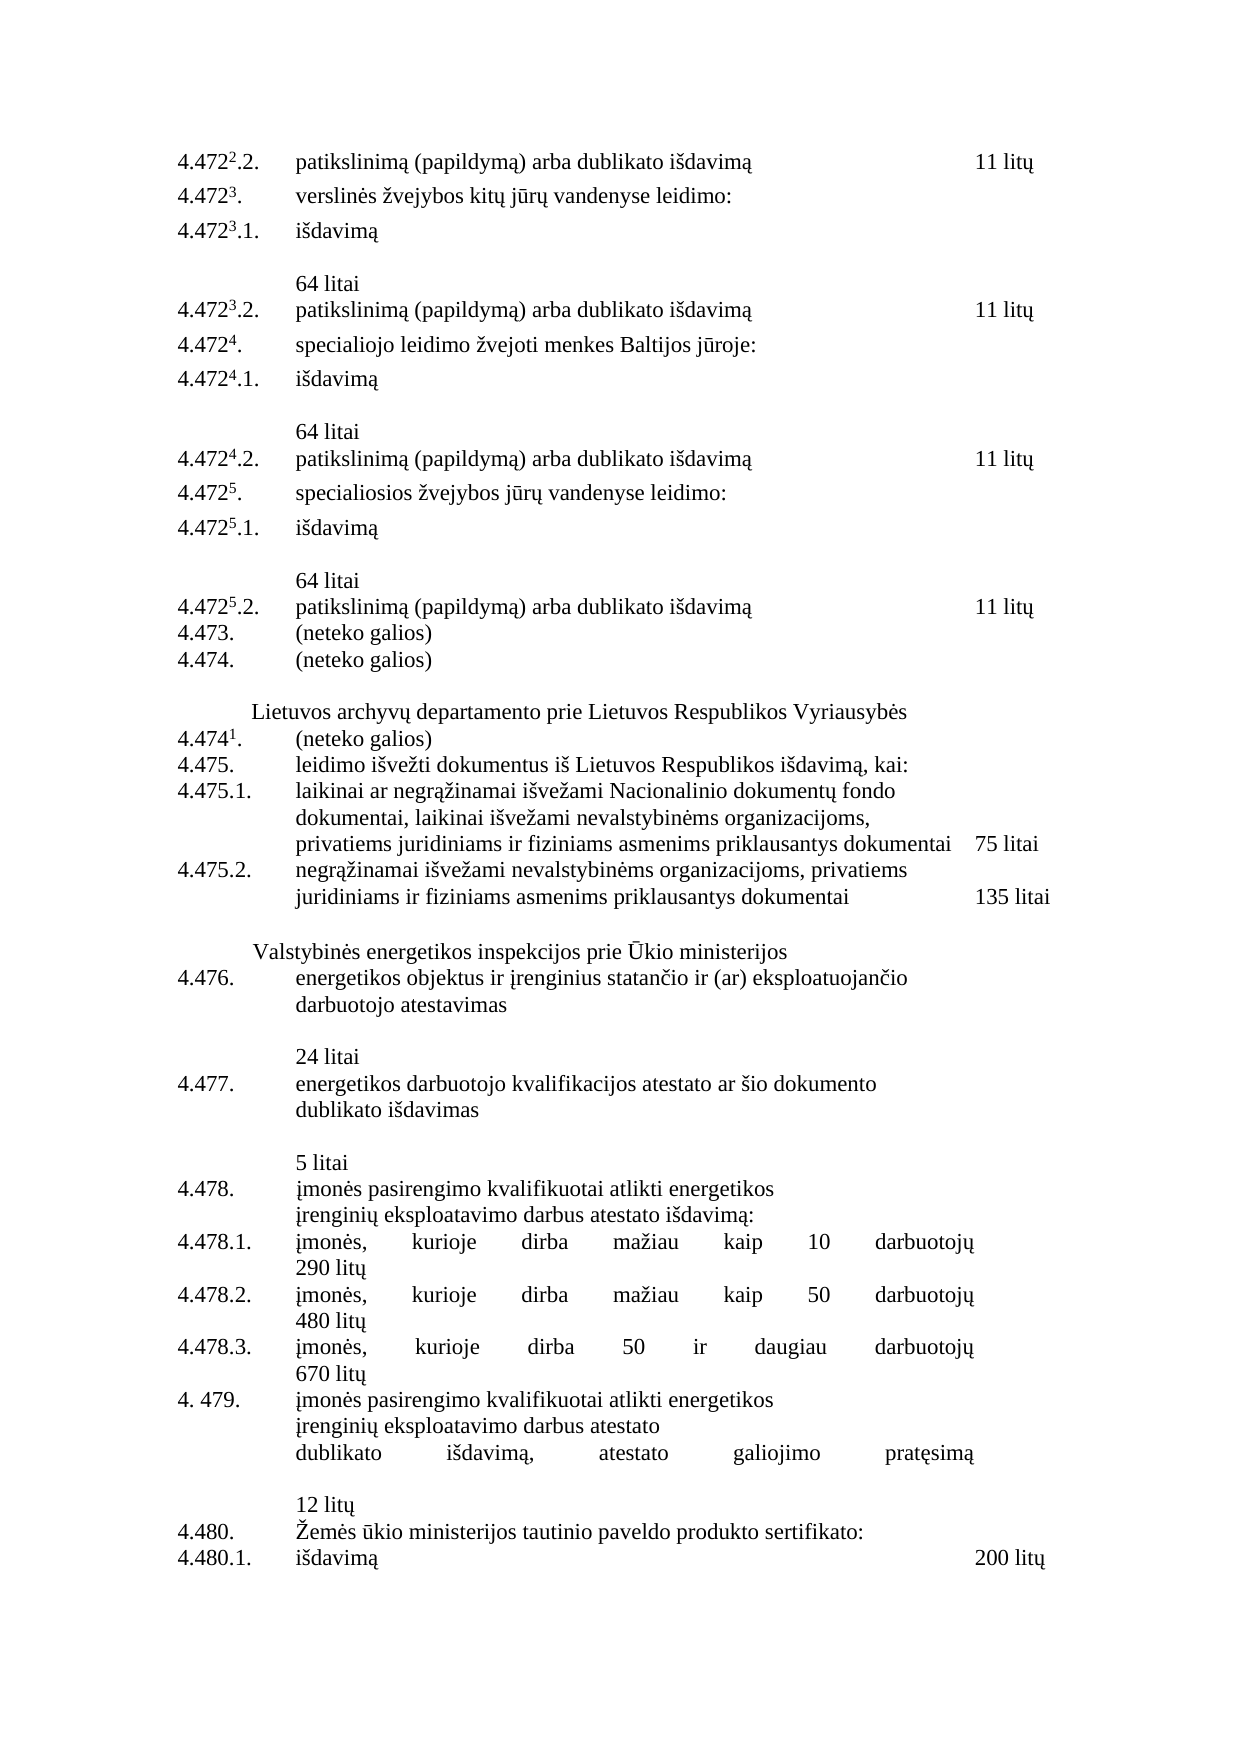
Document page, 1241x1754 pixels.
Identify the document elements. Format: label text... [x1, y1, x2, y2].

text 4.475.1. laikinai ar negrąžinamai išvežami Nacionalinio dokumentų fondo dokumentai, laikinai išvežami nevalstybinėms organizacijoms, privatiems juridiniams ir fiziniams asmenims priklausantys dokumentai 75 litai [177, 777, 1122, 857]
text 4.4724.2. patikslinimą (papildymą) arba dublikato išdavimą 11 litų [177, 444, 1122, 471]
text 4.473. (neteko galios) [177, 619, 1122, 646]
text įrenginių eksploatavimo darbus atestato [177, 1412, 974, 1439]
text 4.4725.1. išdavimą 64 litai [177, 514, 856, 593]
text 4.480.1. išdavimą 200 litų [177, 1544, 1122, 1571]
text Valstybinės energetikos inspekcijos prie Ūkio ministerijos [177, 938, 1122, 964]
text 4.478.2. įmonės, kurioje dirba mažiau kaip 50 darbuotojų 480 litų [177, 1281, 974, 1333]
text 4.474. (neteko galios) [177, 646, 1122, 672]
text 4.4723.2. patikslinimą (papildymą) arba dublikato išdavimą 11 litų [177, 296, 1122, 322]
text 4.478.3. įmonės, kurioje dirba 50 ir daugiau darbuotojų 670 litų [177, 1333, 974, 1386]
text 4.4723. verslinės žvejybos kitų jūrų vandenyse leidimo: [177, 182, 856, 209]
list įmonės pasirengimo kvalifikuotai atlikti energetikos [177, 1175, 974, 1202]
text 4.476. energetikos objektus ir įrenginius statančio ir (ar) eksploatuojančio darbuotojo atestavimas 24 litai [177, 964, 974, 1070]
text įrenginių eksploatavimo darbus atestato išdavimą: [177, 1202, 974, 1228]
text 4.475.2. negrąžinamai išvežami nevalstybinėms organizacijoms, privatiems juridiniams ir fiziniams asmenims priklausantys dokumentai 135 litai [177, 857, 1122, 909]
text 4.4725. specialiosios žvejybos jūrų vandenyse leidimo: [177, 479, 856, 506]
text 4.4722.2. patikslinimą (papildymą) arba dublikato išdavimą 11 litų [177, 148, 1122, 174]
text Lietuvos archyvų departamento prie Lietuvos Respublikos Vyriausybės [177, 698, 1122, 725]
text 4.4724.1. išdavimą 64 litai [177, 366, 856, 444]
text 4. 479. įmonės pasirengimo kvalifikuotai atlikti energetikos [177, 1386, 974, 1412]
text dublikato išdavimą, atestato galiojimo pratęsimą 12 litų [177, 1439, 974, 1518]
text 4.477. energetikos darbuotojo kvalifikacijos atestato ar šio dokumento dublikato išdavimas 5 litai [177, 1070, 974, 1175]
text 4.4723.1. išdavimą 64 litai [177, 217, 856, 296]
text 4.478.1. įmonės, kurioje dirba mažiau kaip 10 darbuotojų 290 litų [177, 1228, 974, 1281]
text 4.4725.2. patikslinimą (papildymą) arba dublikato išdavimą 11 litų [177, 593, 1122, 619]
text 4.4724. specialiojo leidimo žvejoti menkes Baltijos jūroje: [177, 331, 856, 357]
text 4.4741. (neteko galios) [177, 725, 1122, 751]
text 4.480. Žemės ūkio ministerijos tautinio paveldo produkto sertifikato: [177, 1518, 1122, 1544]
text 4.475. leidimo išvežti dokumentus iš Lietuvos Respublikos išdavimą, kai: [177, 751, 1122, 777]
